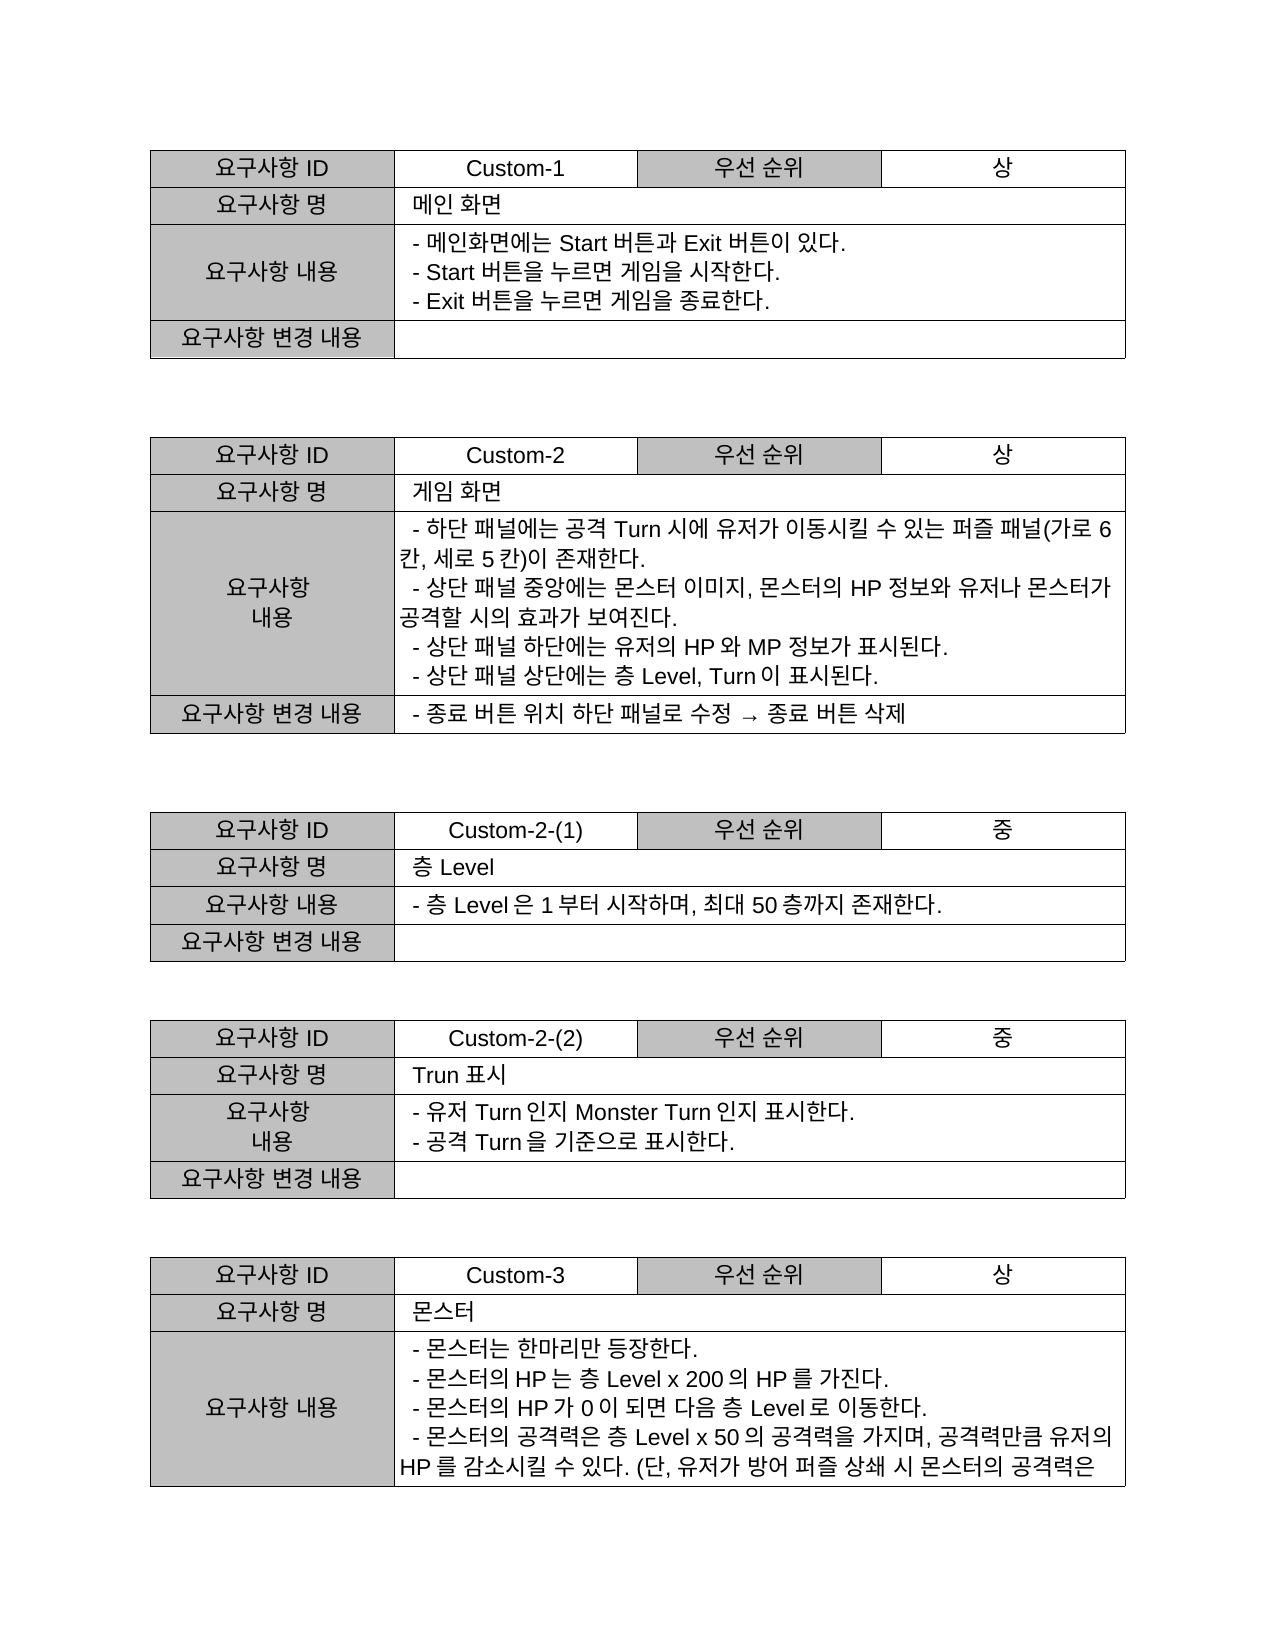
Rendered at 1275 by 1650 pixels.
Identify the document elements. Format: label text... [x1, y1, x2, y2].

table_header Custom-3 [395, 1258, 637, 1294]
table_header 상 [882, 1258, 1125, 1294]
table_cell 요구사항 변경 내용 [151, 696, 394, 733]
table_cell Trun 표시 [395, 1058, 1125, 1094]
table_cell 요구사항 내용 [151, 512, 394, 695]
table_cell 요구사항 명 [151, 1058, 394, 1094]
table_header 요구사항 ID [151, 438, 394, 474]
table_header 우선 순위 [638, 1021, 881, 1057]
table_header 요구사항 ID [151, 1021, 394, 1057]
table_header Custom-1 [395, 151, 637, 187]
table_cell 메인 화면 [395, 188, 1125, 224]
table_header Custom-2-(1) [395, 813, 637, 849]
table_cell 요구사항 명 [151, 1295, 394, 1331]
table_header 우선 순위 [638, 1258, 881, 1294]
table_cell [395, 1162, 1125, 1198]
table_cell 요구사항 내용 [151, 1332, 394, 1486]
table_header Custom-2 [395, 438, 637, 474]
table_header 중 [882, 1021, 1125, 1057]
table_cell 층 Level [395, 850, 1125, 886]
table_header 상 [882, 438, 1125, 474]
table_header 중 [882, 813, 1125, 849]
table_cell - 메인화면에는 Start 버튼과 Exit 버튼이 있다. - Start 버튼을 누르면 게임을 시작한다. - Exit 버튼을 누르면 게임을 종료한다. [395, 225, 1125, 320]
table_cell [395, 321, 1125, 357]
table_cell 요구사항 내용 [151, 887, 394, 924]
table_cell 게임 화면 [395, 475, 1125, 511]
table_cell - 층 Level은 1부터 시작하며, 최대 50층까지 존재한다. [395, 887, 1125, 924]
table_cell 요구사항 변경 내용 [151, 925, 394, 961]
table_cell 요구사항 내용 [151, 225, 394, 320]
table_cell 요구사항 명 [151, 188, 394, 224]
table_header 우선 순위 [638, 813, 881, 849]
table_cell 요구사항 명 [151, 475, 394, 511]
table_cell 요구사항 내용 [151, 1095, 394, 1161]
table_cell 요구사항 명 [151, 850, 394, 886]
table_cell 요구사항 변경 내용 [151, 321, 394, 357]
table_cell 몬스터 [395, 1295, 1125, 1331]
table_header 우선 순위 [638, 438, 881, 474]
table_cell 요구사항 변경 내용 [151, 1162, 394, 1198]
table_header 우선 순위 [638, 151, 881, 187]
table_cell - 몬스터는 한마리만 등장한다. - 몬스터의HP는 층 Level x 200의 HP를 가진다. - 몬스터의 HP가 0이 되면 다음 층 Level로 이동한다. - 몬스터의 공격력은 층 Level x 50의 공격력을 가지며, 공격력만큼 유저의 HP를 감소시킬 수 있다. (단, 유저가 방어 퍼즐 상쇄 시 몬스터의 공격력은 [395, 1332, 1125, 1486]
table_header Custom-2-(2) [395, 1021, 637, 1057]
table_header 요구사항 ID [151, 1258, 394, 1294]
table_header 요구사항 ID [151, 813, 394, 849]
table_cell [395, 925, 1125, 961]
table_cell - 유저 Turn인지 Monster Turn인지 표시한다. - 공격 Turn을 기준으로 표시한다. [395, 1095, 1125, 1161]
table_cell - 종료 버튼 위치 하단 패널로 수정 → 종료 버튼 삭제 [395, 696, 1125, 733]
table_cell - 하단 패널에는 공격 Turn 시에 유저가 이동시킬 수 있는 퍼즐 패널(가로 6칸, 세로 5칸)이 존재한다. - 상단 패널 중앙에는 몬스터 이미지, 몬스터의 HP 정보와 유저나 몬스터가 공격할 시의 효과가 보여진다. - 상단 패널 하단에는 유저의 HP와 MP 정보가 표시된다. - 상단 패널 상단에는 층 Level, Turn이 표시된다. [395, 512, 1125, 695]
table_header 요구사항 ID [151, 151, 394, 187]
table_header 상 [882, 151, 1125, 187]
